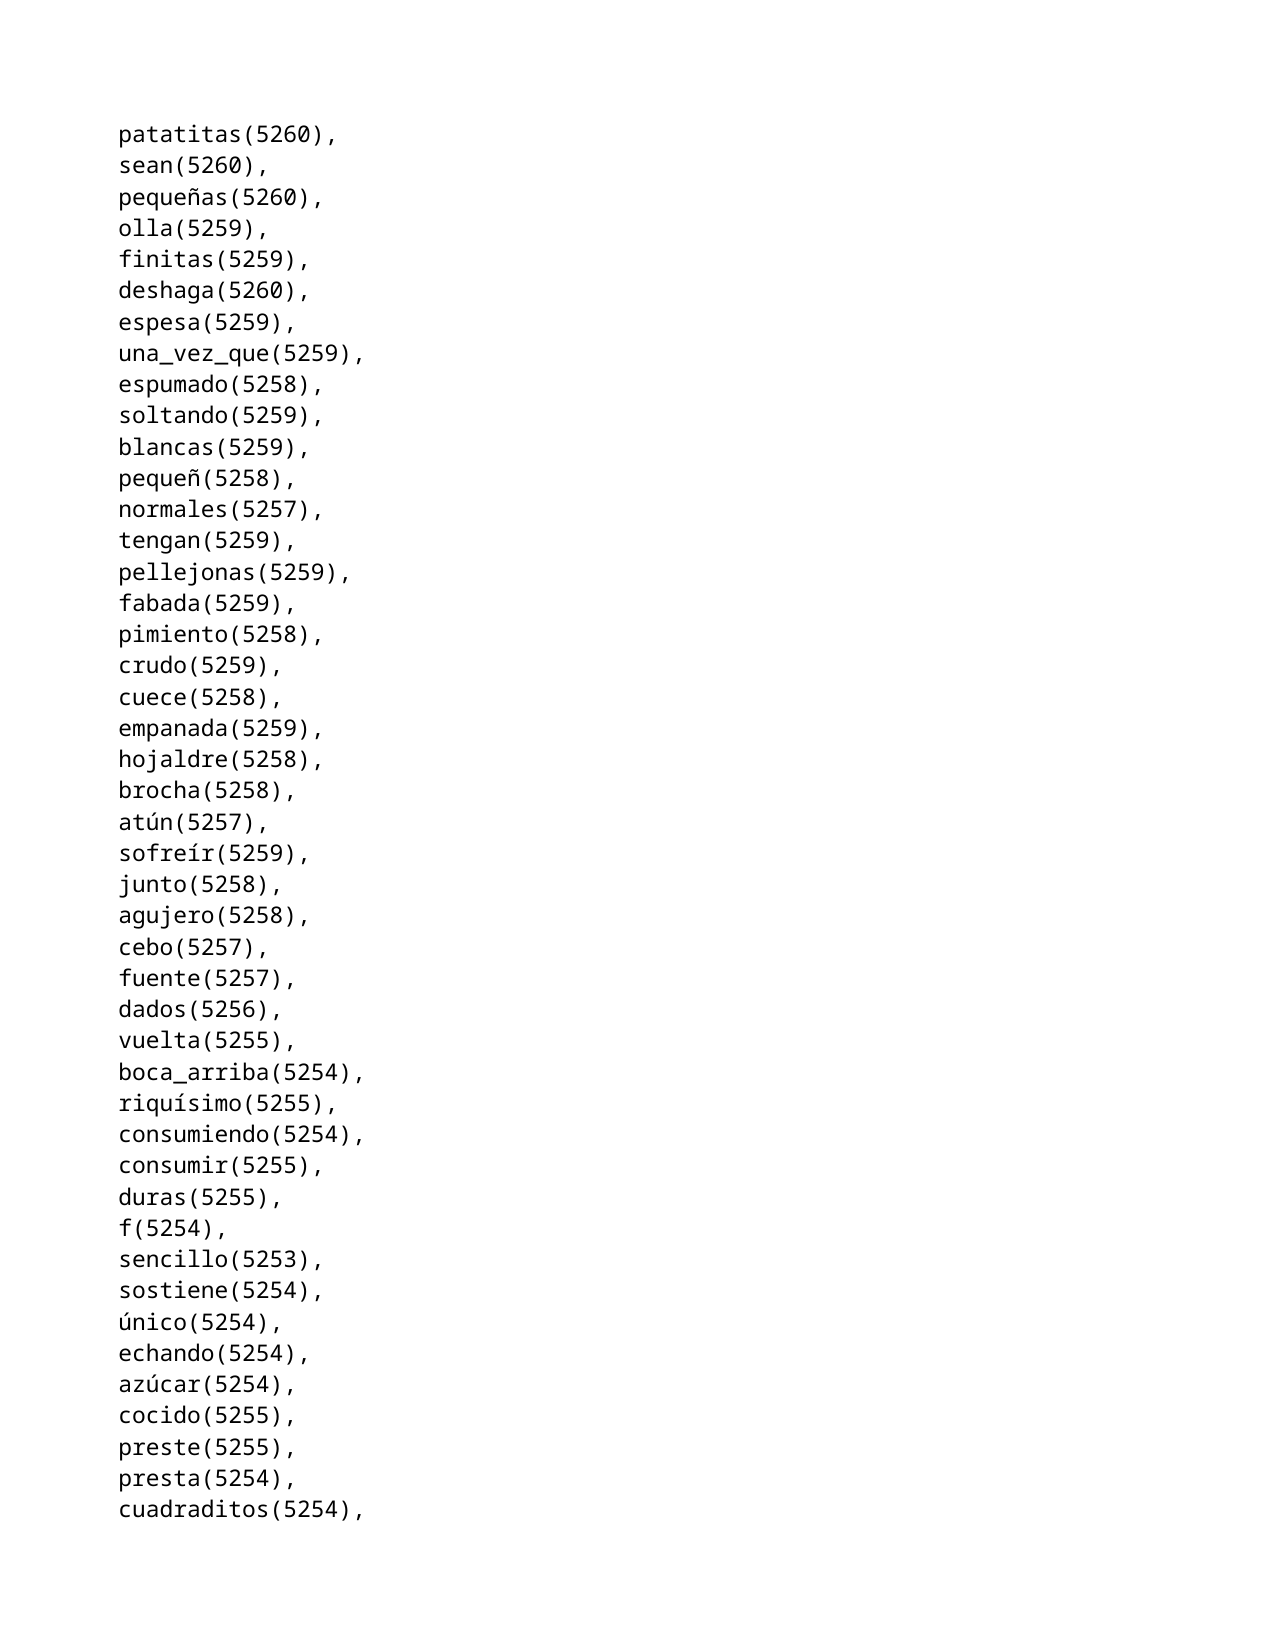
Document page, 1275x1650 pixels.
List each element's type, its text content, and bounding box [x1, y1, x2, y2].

text sencillo(5253), [118, 1243, 1157, 1274]
text espumado(5258), [118, 368, 1157, 399]
text riquísimo(5255), [118, 1087, 1157, 1118]
text cebo(5257), [118, 931, 1157, 962]
text una_vez_que(5259), [118, 337, 1157, 368]
text echando(5254), [118, 1337, 1157, 1368]
text pimiento(5258), [118, 618, 1157, 649]
text finitas(5259), [118, 243, 1157, 274]
text soltando(5259), [118, 399, 1157, 431]
text empanada(5259), [118, 712, 1157, 743]
text junto(5258), [118, 868, 1157, 899]
text crudo(5259), [118, 649, 1157, 681]
text agujero(5258), [118, 899, 1157, 931]
text blancas(5259), [118, 431, 1157, 462]
text sean(5260), [118, 149, 1157, 181]
text cocido(5255), [118, 1399, 1157, 1431]
text consumiendo(5254), [118, 1118, 1157, 1149]
text pellejonas(5259), [118, 556, 1157, 587]
text boca_arriba(5254), [118, 1056, 1157, 1087]
text pequeñas(5260), [118, 181, 1157, 212]
text fabada(5259), [118, 587, 1157, 618]
text sofreír(5259), [118, 837, 1157, 868]
text dados(5256), [118, 993, 1157, 1024]
text olla(5259), [118, 212, 1157, 243]
text presta(5254), [118, 1462, 1157, 1493]
text consumir(5255), [118, 1149, 1157, 1181]
text tengan(5259), [118, 524, 1157, 556]
text deshaga(5260), [118, 274, 1157, 306]
text cuadraditos(5254), [118, 1493, 1157, 1524]
text azúcar(5254), [118, 1368, 1157, 1399]
text f(5254), [118, 1212, 1157, 1243]
text preste(5255), [118, 1431, 1157, 1462]
text único(5254), [118, 1306, 1157, 1337]
text vuelta(5255), [118, 1024, 1157, 1056]
text duras(5255), [118, 1181, 1157, 1212]
text cuece(5258), [118, 681, 1157, 712]
text hojaldre(5258), [118, 743, 1157, 774]
text atún(5257), [118, 806, 1157, 837]
text fuente(5257), [118, 962, 1157, 993]
text normales(5257), [118, 493, 1157, 524]
text brocha(5258), [118, 774, 1157, 806]
text pequeñ(5258), [118, 462, 1157, 493]
text espesa(5259), [118, 306, 1157, 337]
text sostiene(5254), [118, 1274, 1157, 1306]
text patatitas(5260), [118, 118, 1157, 149]
